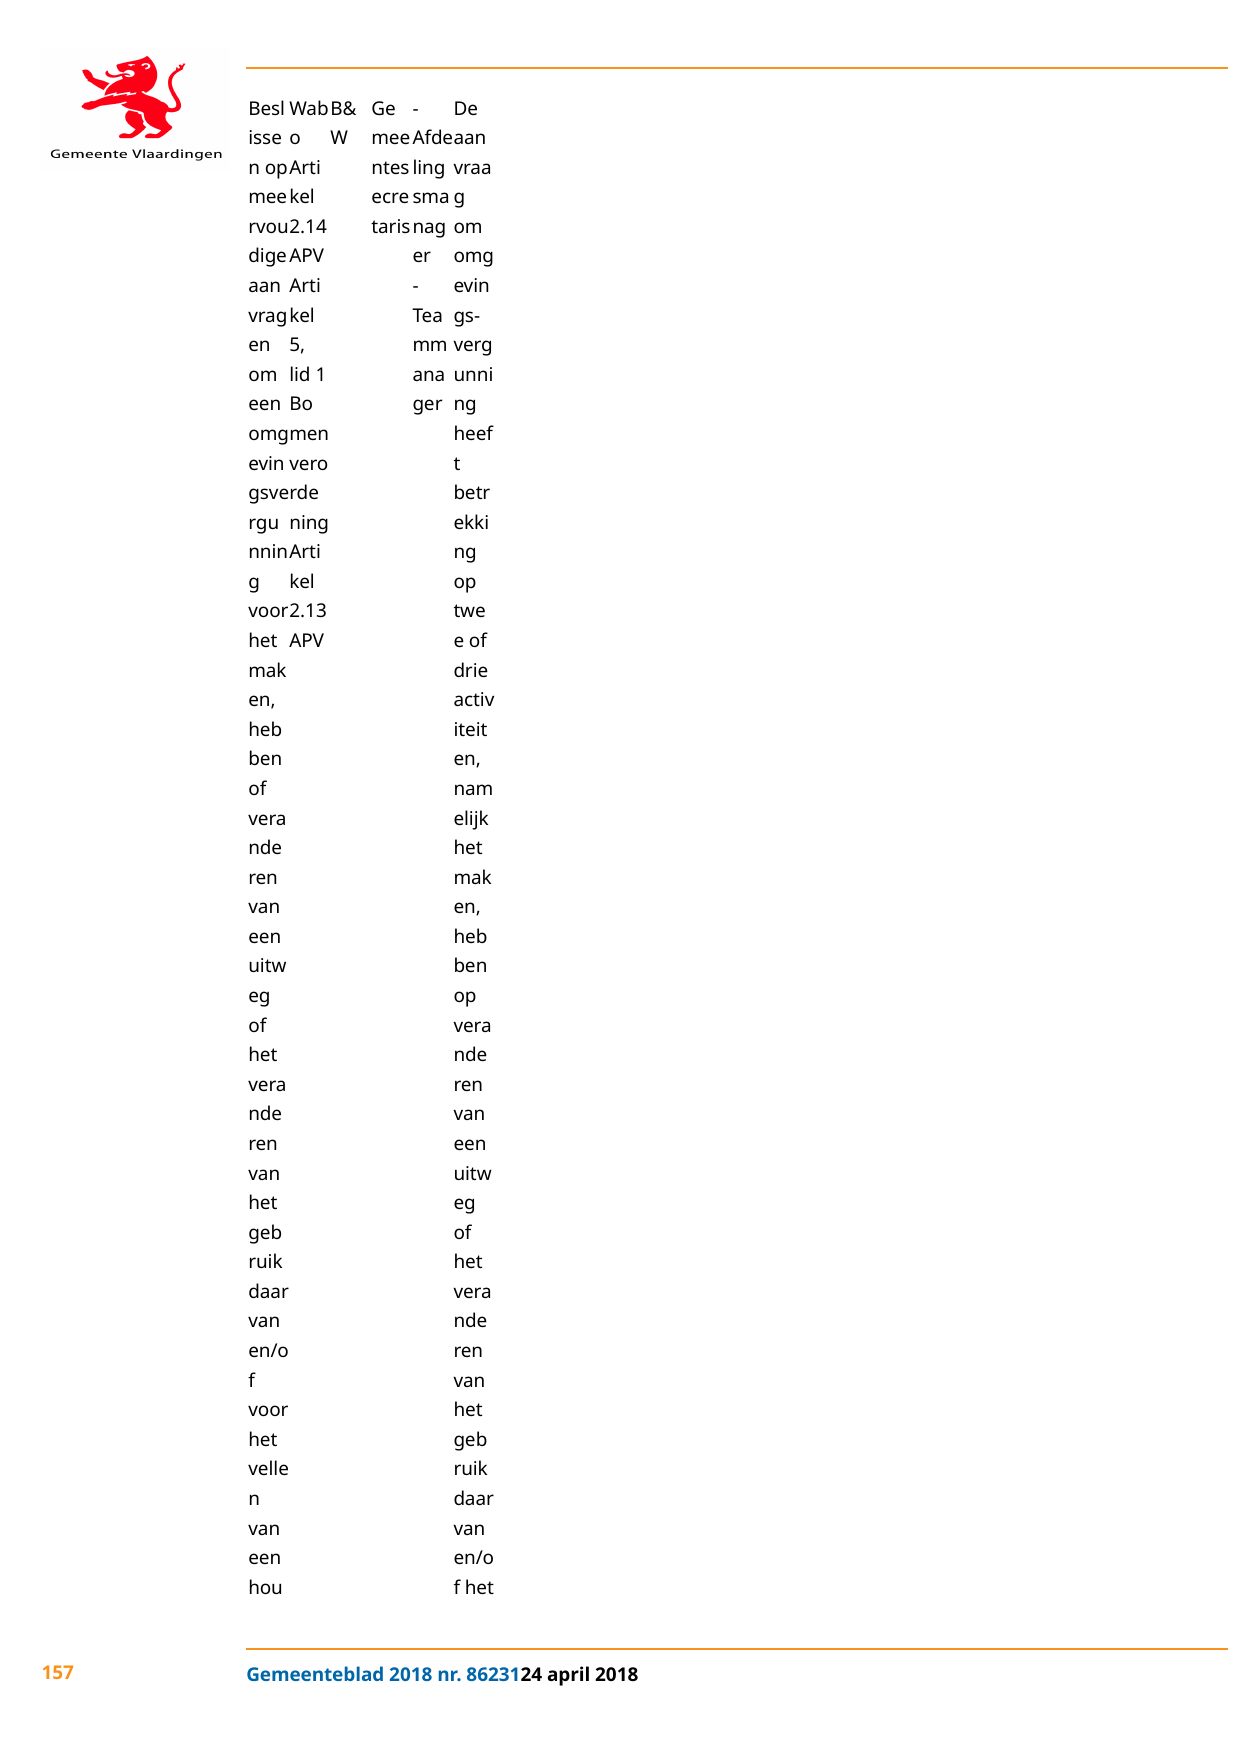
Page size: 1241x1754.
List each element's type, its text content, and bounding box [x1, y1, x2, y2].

table_cell - Afdelingsmanager - Teammanager [412, 95, 453, 1600]
table_cell Beslissen op meervoudige aanvragen om een omgevingsvergunning voor het maken, hebben of veranderen van een uitweg of het veranderen van het gebruik daarvan en/of voor het vellen van een hou [248, 95, 289, 1600]
picture [41, 47, 231, 172]
table_cell Wabo Artikel 2.14 APV Artikel 5, lid 1 Bomenverordening Artikel 2.13 APV [289, 95, 330, 1600]
table_cell B&W [330, 95, 371, 1600]
table_cell De aanvraag om omgevings-vergunning heeft betrekking op twee of drie activiteiten, namelijk het maken, hebben op veranderen van een uitweg of het veranderen van het gebruik daarvan en/of het [453, 95, 494, 1600]
table_cell Gemeentesecretaris [371, 95, 412, 1600]
